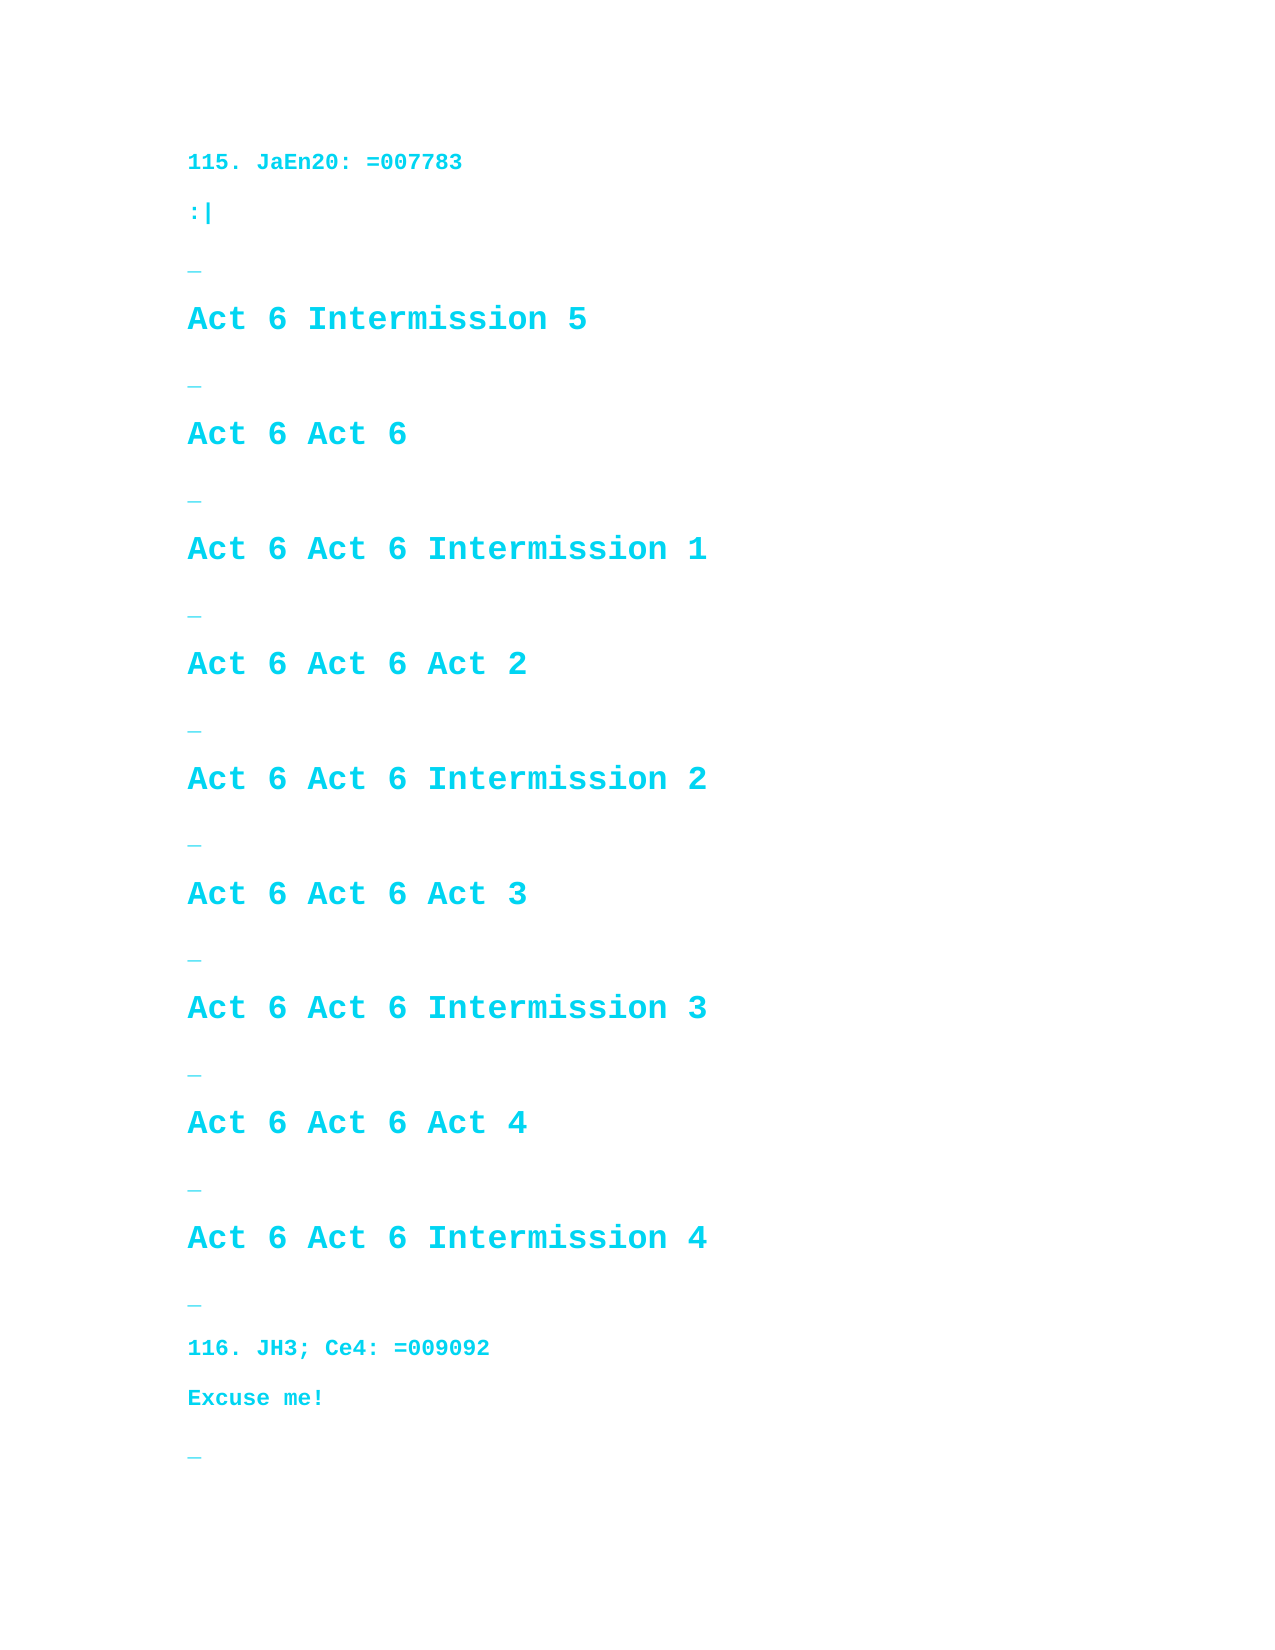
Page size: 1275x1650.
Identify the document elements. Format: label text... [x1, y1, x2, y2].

text Act 6 Act 6 Act 3 [187, 876, 1087, 914]
text 115. JaEn20: =007783 [187, 150, 1087, 176]
text _ [187, 251, 1087, 277]
text _ [187, 1437, 1087, 1463]
text _ [187, 941, 1087, 967]
text Excuse me! [187, 1387, 1087, 1412]
text Act 6 Act 6 Intermission 1 [187, 532, 1087, 569]
text Act 6 Act 6 Act 4 [187, 1106, 1087, 1144]
text _ [187, 366, 1087, 392]
text 116. JH3; Ce4: =009092 [187, 1336, 1087, 1362]
text Act 6 Act 6 [187, 417, 1087, 454]
text Act 6 Intermission 5 [187, 302, 1087, 340]
text :| [187, 201, 1087, 227]
text Act 6 Act 6 Intermission 4 [187, 1221, 1087, 1259]
text Act 6 Act 6 Intermission 3 [187, 991, 1087, 1029]
text _ [187, 826, 1087, 852]
text _ [187, 481, 1087, 507]
text _ [187, 711, 1087, 737]
text _ [187, 1056, 1087, 1081]
text Act 6 Act 6 Intermission 2 [187, 761, 1087, 799]
text _ [187, 1170, 1087, 1196]
text _ [187, 1285, 1087, 1311]
text _ [187, 596, 1087, 622]
text Act 6 Act 6 Act 2 [187, 647, 1087, 684]
